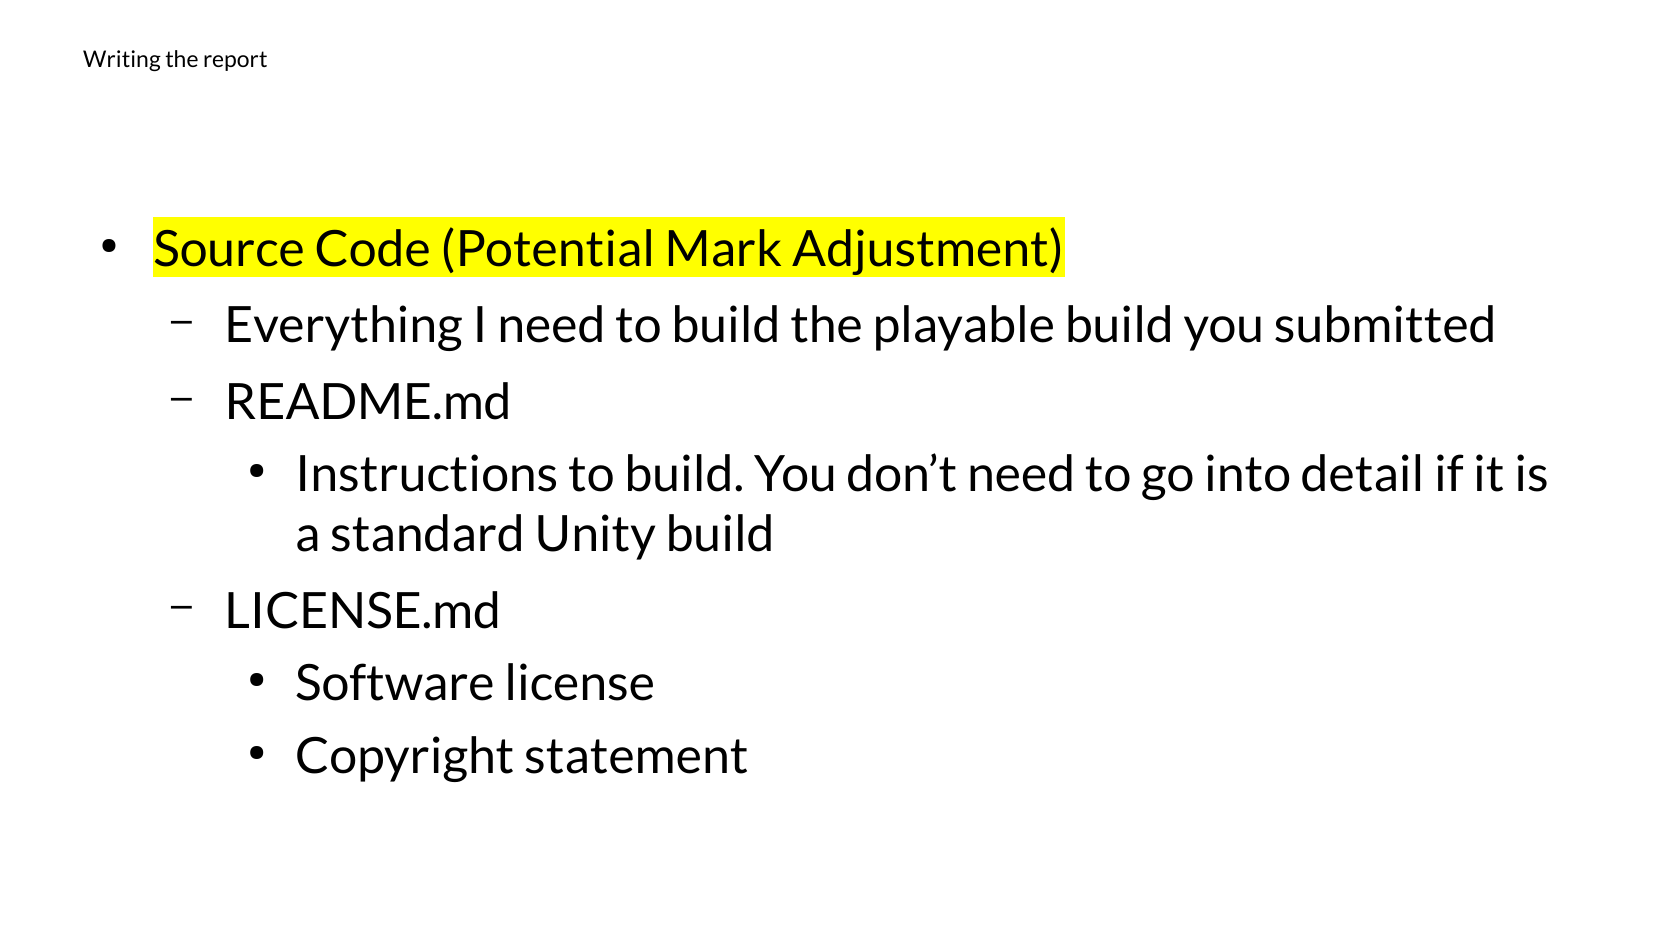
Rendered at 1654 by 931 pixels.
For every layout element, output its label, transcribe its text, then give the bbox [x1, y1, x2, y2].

list Source Code (Potential Mark Adjustment) Everything I need to build the playable build you submitted README.md Instructions to build. You don’t need to go into detail if it is a standard Unity build LICENSE.md Software license Copyright statement [82, 217, 1571, 839]
title Writing the report [83, 0, 1571, 119]
